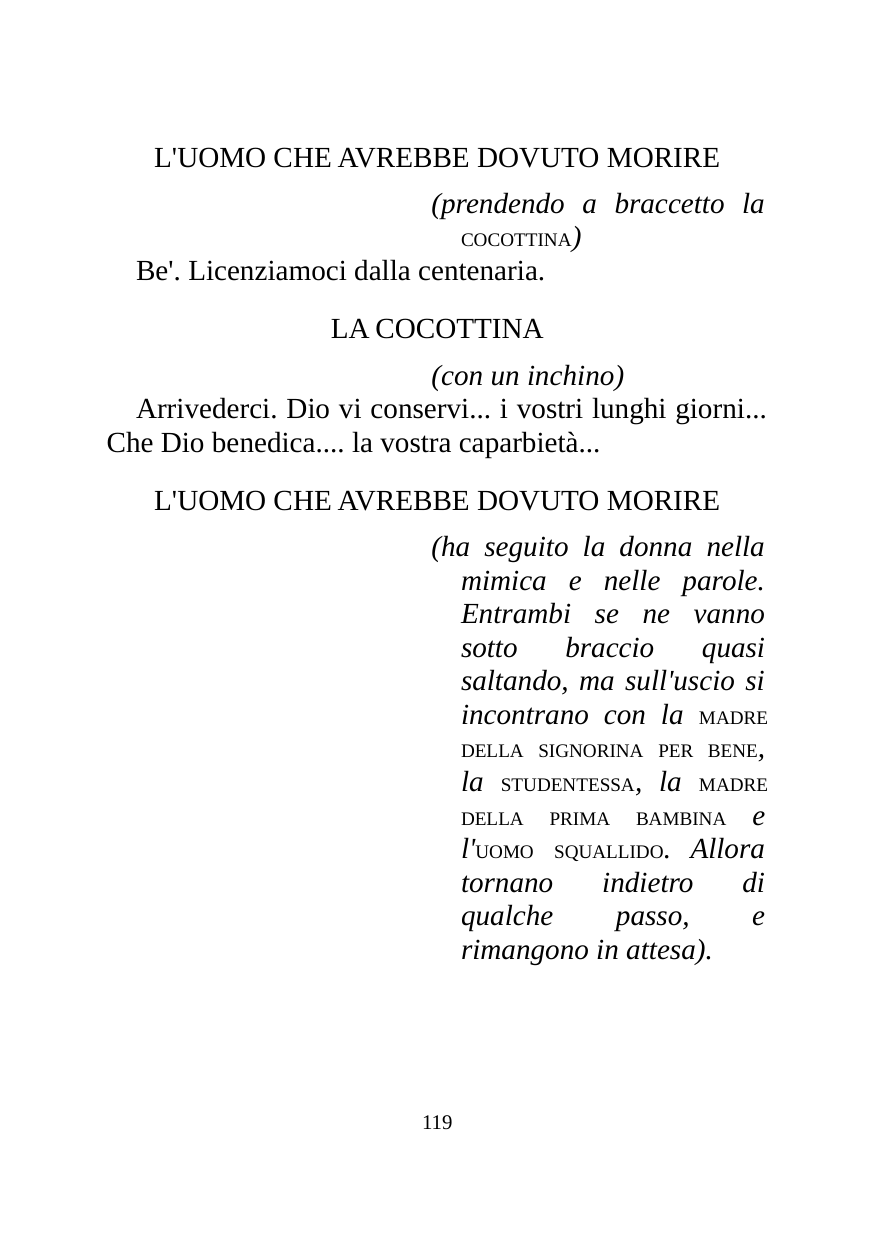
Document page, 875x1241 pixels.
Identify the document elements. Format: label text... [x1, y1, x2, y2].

text Be'. Licenziamoci dalla centenaria. [106, 253, 768, 287]
text L'UOMO CHE AVREBBE DOVUTO MORIRE [106, 483, 768, 517]
text Arrivederci. Dio vi conservi... i vostri lunghi giorni... Che Dio benedica.... la vostra caparbietà... [106, 391, 768, 458]
text l'uomo che avrebbe dovuto morire [106, 140, 768, 173]
text (prendendo a braccetto la cocottina) [431, 186, 768, 253]
text LA COCOTTINA [106, 312, 768, 345]
text (ha seguito la donna nella mimica e nelle parole. Entrambi se ne vanno sotto braccio quasi saltando, ma sull'uscio si incontrano con la madre della signorina per bene, la studentessa, la madre della prima bambina e l'uomo squallido. Allora tornano indietro di qualche passo, e rimangono in attesa). [431, 529, 768, 965]
text (con un inchino) [431, 358, 768, 391]
